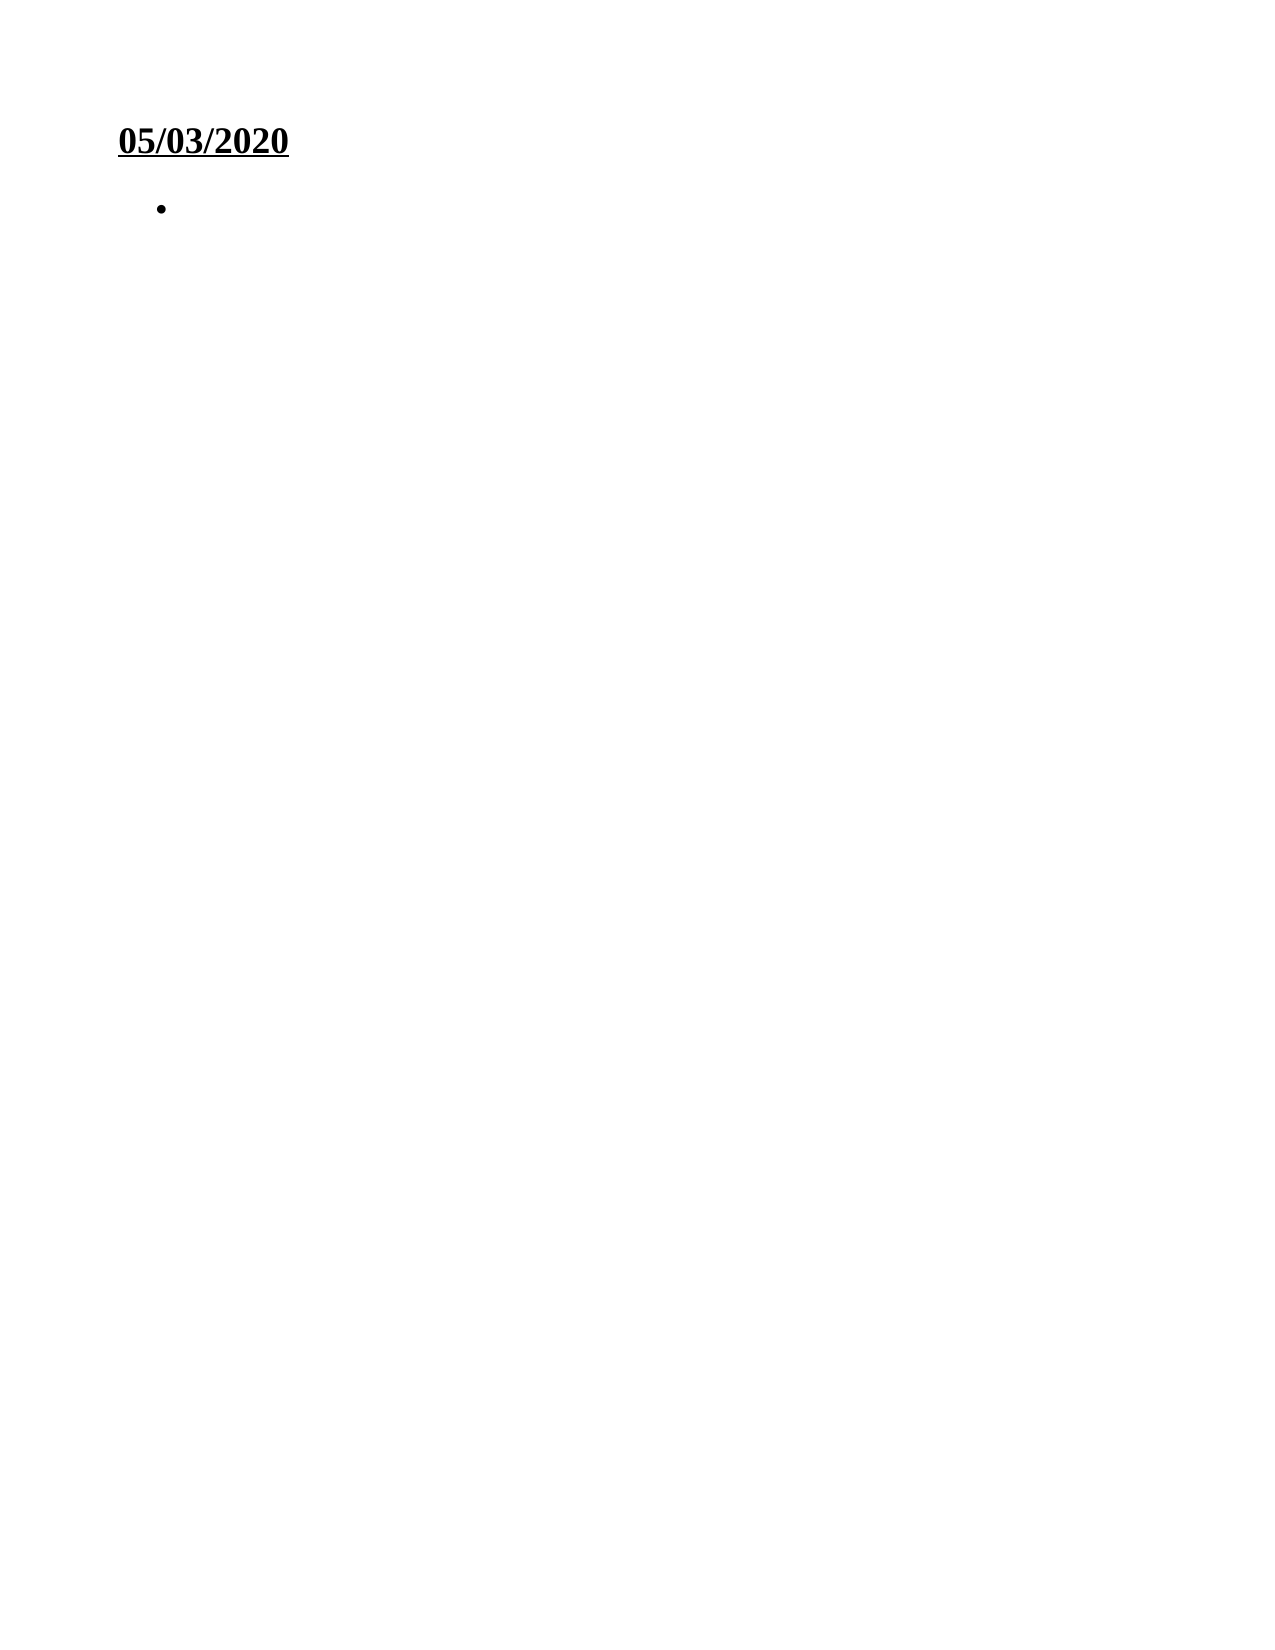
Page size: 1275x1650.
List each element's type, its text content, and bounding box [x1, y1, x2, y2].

text 05/03/2020 [118, 118, 1157, 161]
